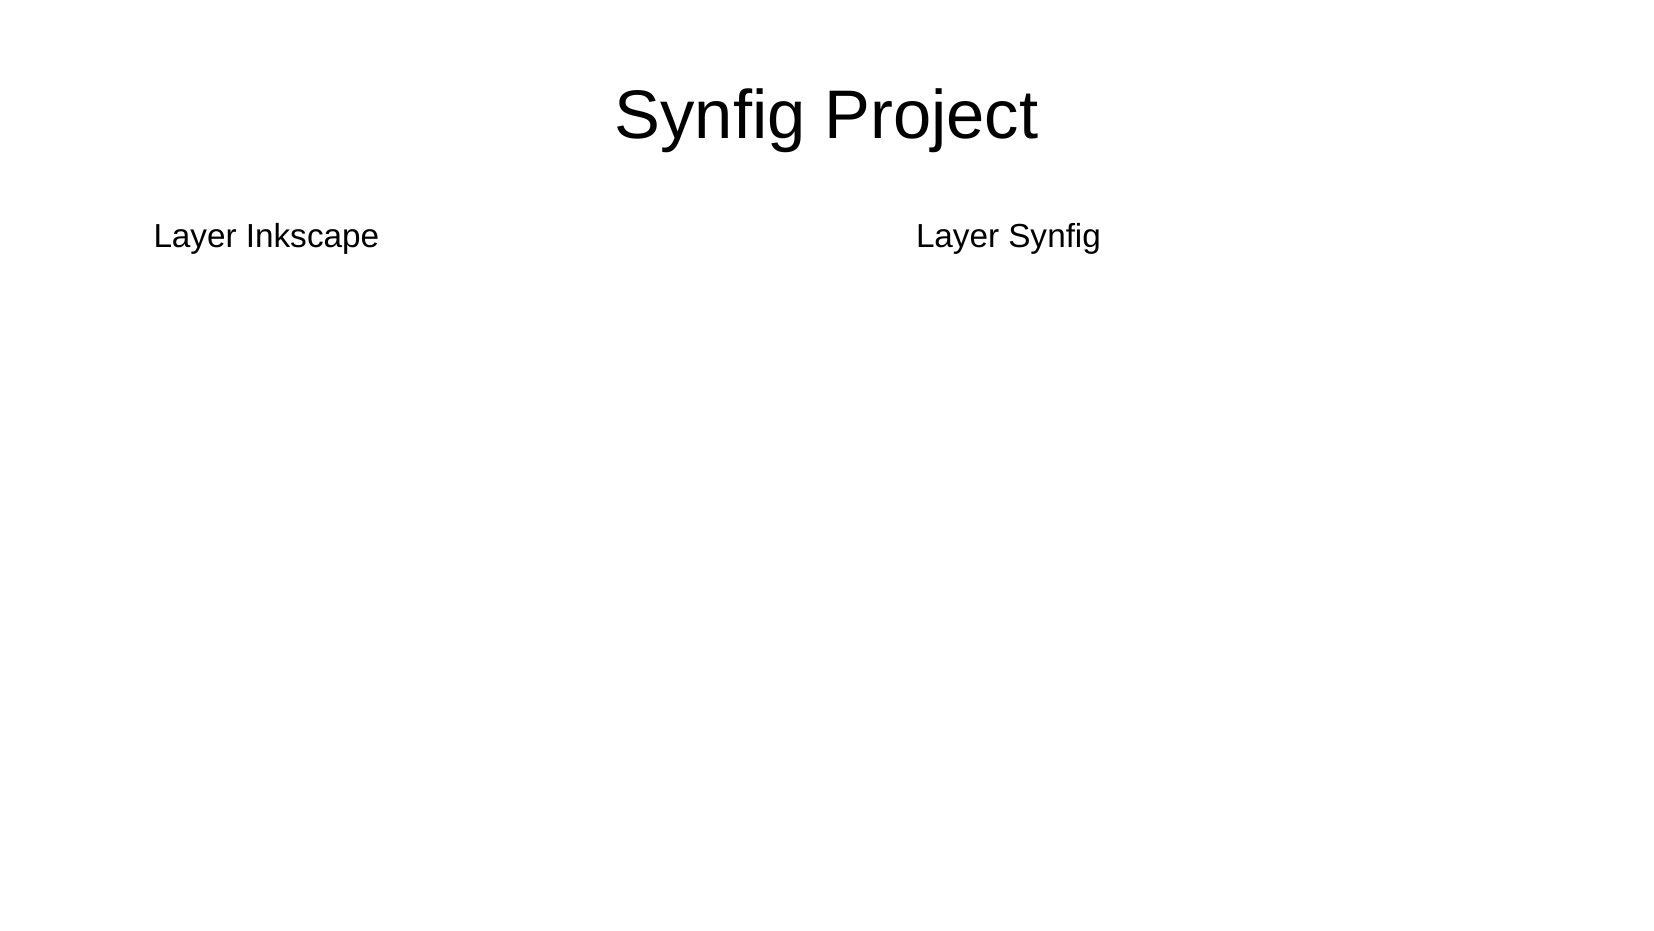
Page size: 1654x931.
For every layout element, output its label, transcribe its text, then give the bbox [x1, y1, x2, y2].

list Layer Inkscape [82, 217, 809, 758]
title Synfig Project [82, 37, 1571, 193]
list Layer Synfig [845, 217, 1572, 758]
